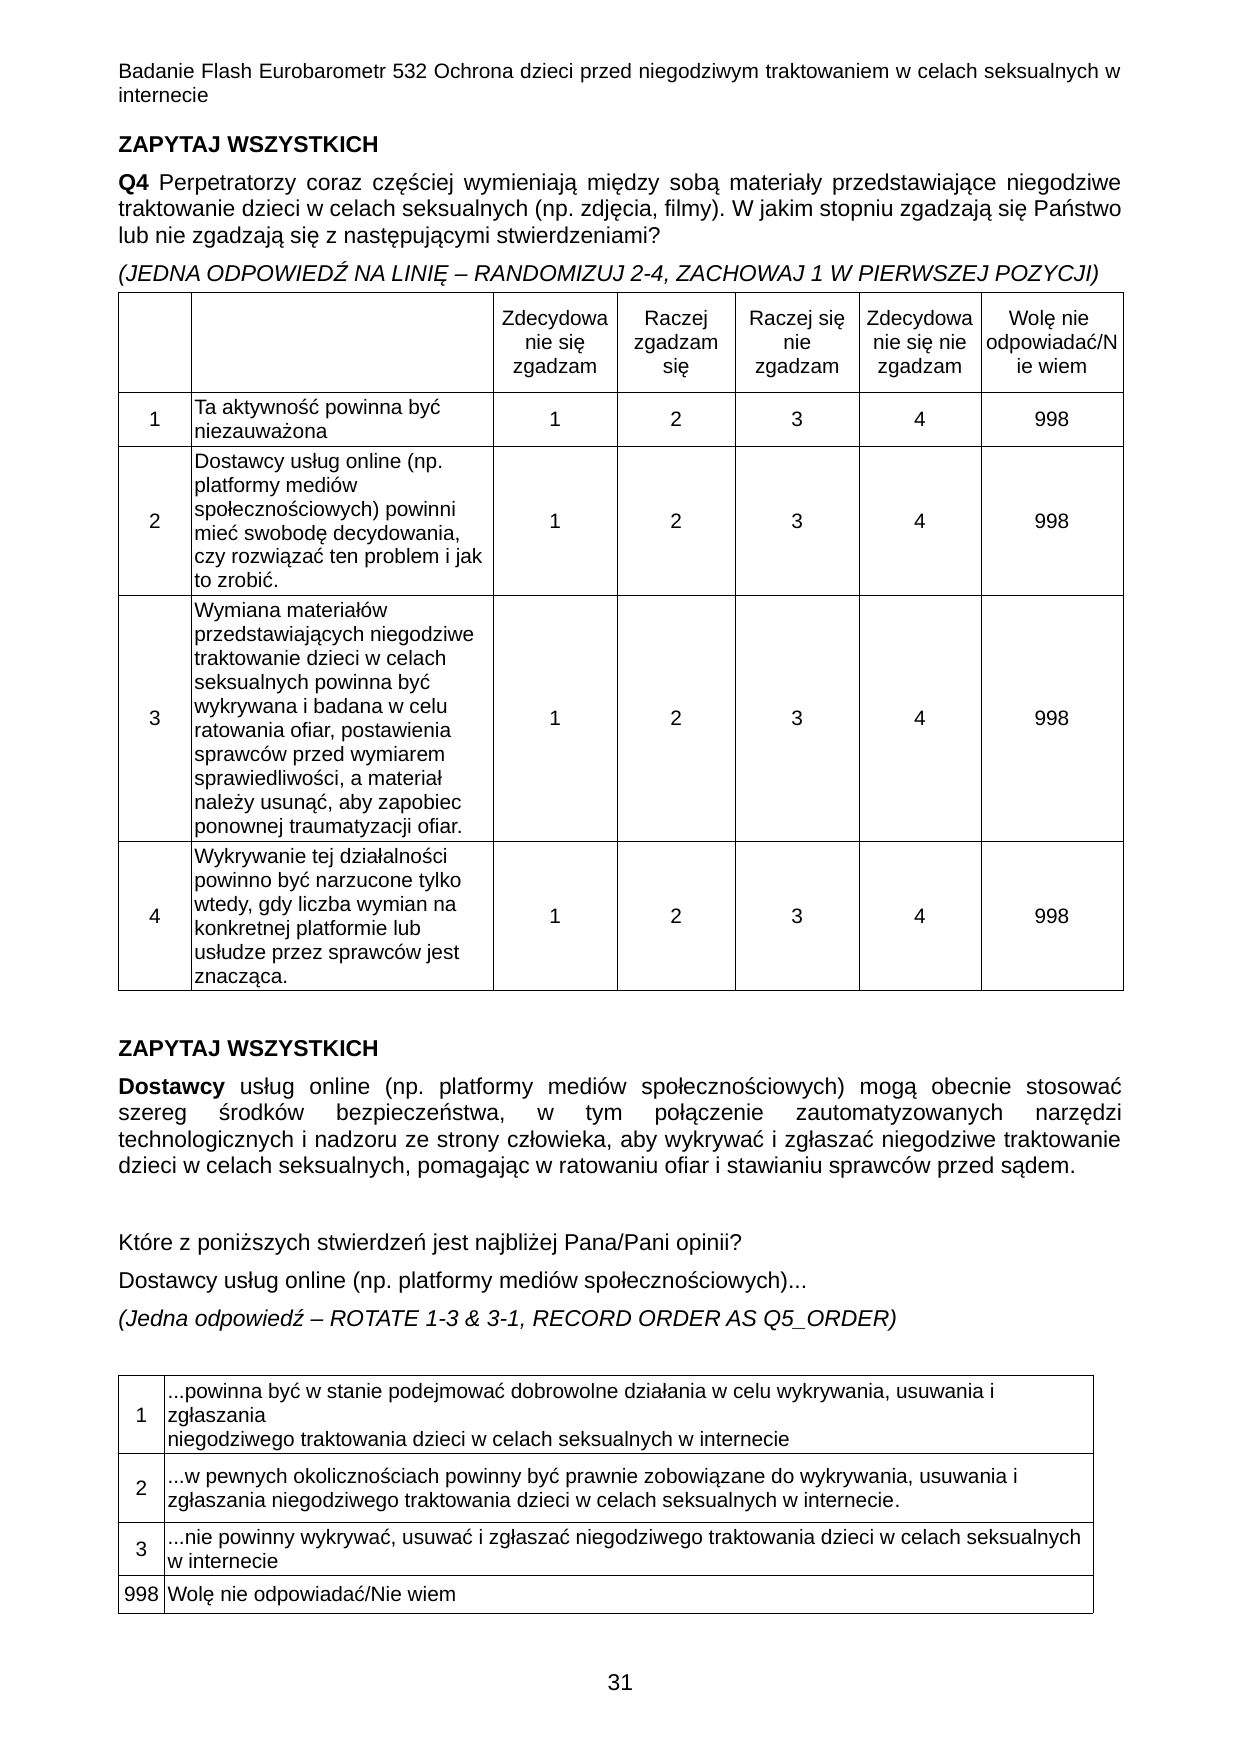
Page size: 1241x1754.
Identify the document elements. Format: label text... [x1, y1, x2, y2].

table_header Raczej zgadzam się [618, 293, 735, 392]
table_cell 1 [494, 842, 617, 990]
table_header [119, 293, 191, 392]
table_header Wolę nie odpowiadać/Nie wiem [982, 293, 1123, 392]
table_header Zdecydowanie się zgadzam [494, 293, 617, 392]
table_cell 4 [860, 842, 981, 990]
table_cell 2 [618, 447, 735, 595]
table_cell Ta aktywność powinna być niezauważona [192, 393, 493, 446]
text (JEDNA ODPOWIEDŹ NA LINIĘ – RANDOMIZUJ 2-4, ZACHOWAJ 1 W PIERWSZEJ POZYCJI) [118, 260, 1122, 286]
table_cell 4 [119, 842, 191, 990]
table_header Zdecydowanie się nie zgadzam [860, 293, 981, 392]
table_cell 2 [119, 1454, 164, 1522]
table_cell 2 [119, 447, 191, 595]
table_cell Wolę nie odpowiadać/Nie wiem [165, 1576, 1093, 1612]
table_cell 998 [119, 1576, 164, 1612]
table_cell 1 [119, 393, 191, 446]
table_cell 998 [982, 842, 1123, 990]
table_cell 998 [982, 596, 1123, 841]
table_cell ...w pewnych okolicznościach powinny być prawnie zobowiązane do wykrywania, usuwania i zgłaszania niegodziwego traktowania dzieci w celach seksualnych w internecie. [165, 1454, 1093, 1522]
text ZAPYTAJ WSZYSTKICH [118, 1035, 1122, 1061]
table_cell 1 [494, 393, 617, 446]
table_cell 998 [982, 393, 1123, 446]
table_header [192, 293, 493, 392]
table_cell 4 [860, 596, 981, 841]
table_cell 2 [618, 842, 735, 990]
text Dostawcy usług online (np. platformy mediów społecznościowych) mogą obecnie stosować szereg środków bezpieczeństwa, w tym połączenie zautomatyzowanych narzędzi technologicznych i nadzoru ze strony człowieka, aby wykrywać i zgłaszać niegodziwe traktowanie dzieci w celach seksualnych, pomagając w ratowaniu ofiar i stawianiu sprawców przed sądem. [118, 1073, 1122, 1178]
table_header 1 [119, 1376, 164, 1453]
table_cell 3 [736, 596, 859, 841]
table_cell 3 [736, 393, 859, 446]
text Dostawcy usług online (np. platformy mediów społecznościowych)... [118, 1267, 1122, 1293]
table_cell 2 [618, 596, 735, 841]
table_cell Wykrywanie tej działalności powinno być narzucone tylko wtedy, gdy liczba wymian na konkretnej platformie lub usłudze przez sprawców jest znacząca. [192, 842, 493, 990]
text Q4 Perpetratorzy coraz częściej wymieniają między sobą materiały przedstawiające niegodziwe traktowanie dzieci w celach seksualnych (np. zdjęcia, filmy). W jakim stopniu zgadzają się Państwo lub nie zgadzają się z następującymi stwierdzeniami? [118, 169, 1122, 248]
text (Jedna odpowiedź – ROTATE 1-3 & 3-1, RECORD ORDER AS Q5_ORDER) [118, 1305, 1122, 1331]
table_cell 1 [494, 447, 617, 595]
table_cell 4 [860, 447, 981, 595]
table_cell 3 [119, 1523, 164, 1575]
table_header Raczej się nie zgadzam [736, 293, 859, 392]
table_cell Dostawcy usług online (np. platformy mediów społecznościowych) powinni mieć swobodę decydowania, czy rozwiązać ten problem i jak to zrobić. [192, 447, 493, 595]
table_cell 1 [494, 596, 617, 841]
table_cell 3 [736, 842, 859, 990]
table_cell 3 [119, 596, 191, 841]
text ZAPYTAJ WSZYSTKICH [118, 131, 1122, 157]
table_cell ...nie powinny wykrywać, usuwać i zgłaszać niegodziwego traktowania dzieci w celach seksualnych w internecie [165, 1523, 1093, 1575]
table_cell Wymiana materiałów przedstawiających niegodziwe traktowanie dzieci w celach seksualnych powinna być wykrywana i badana w celu ratowania ofiar, postawienia sprawców przed wymiarem sprawiedliwości, a materiał należy usunąć, aby zapobiec ponownej traumatyzacji ofiar. [192, 596, 493, 841]
table_cell 4 [860, 393, 981, 446]
text Które z poniższych stwierdzeń jest najbliżej Pana/Pani opinii? [118, 1228, 1122, 1255]
table_header ...powinna być w stanie podejmować dobrowolne działania w celu wykrywania, usuwania i zgłaszania niegodziwego traktowania dzieci w celach seksualnych w internecie [165, 1376, 1093, 1453]
table_cell 2 [618, 393, 735, 446]
table_cell 3 [736, 447, 859, 595]
table_cell 998 [982, 447, 1123, 595]
